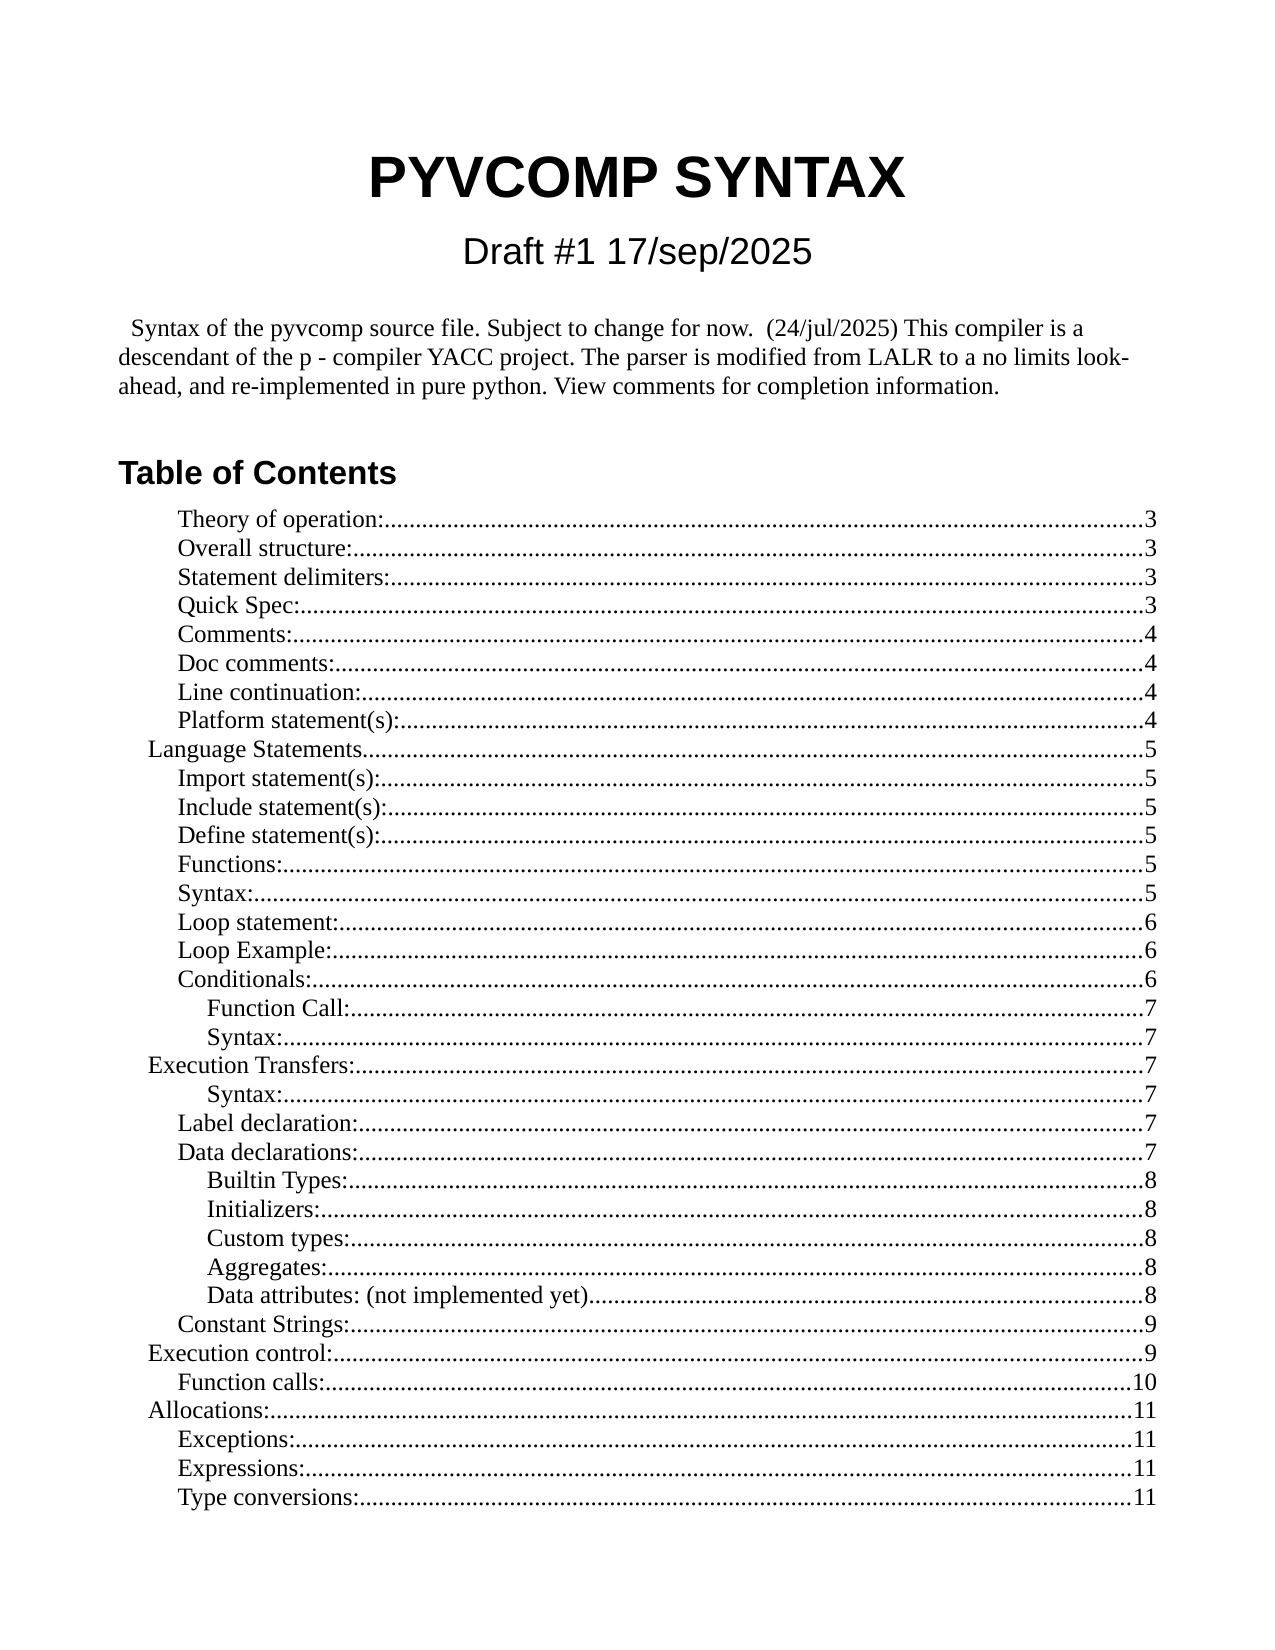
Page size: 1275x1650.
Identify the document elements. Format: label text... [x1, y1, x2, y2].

text Platform statement(s): 4 [177, 706, 1157, 734]
text Function calls: 10 [177, 1367, 1157, 1396]
subtitle Table of Contents [118, 453, 1157, 492]
text Syntax of the pyvcomp source file. Subject to change for now. (24/jul/2025) This compiler is a descendant of the p - compiler YACC project. The parser is modified from LALR to a no limits look-ahead, and re-implemented in pure python. View comments for completion information. [118, 313, 1157, 399]
text Label declaration: 7 [177, 1108, 1157, 1137]
text Define statement(s): 5 [177, 821, 1157, 849]
text Conditionals: 6 [177, 964, 1157, 993]
title PYVCOMP SYNTAX [118, 143, 1157, 210]
text Exceptions: 11 [177, 1424, 1157, 1453]
text Comments: 4 [177, 619, 1157, 648]
subtitle Draft #1 17/sep/2025 [118, 229, 1157, 272]
text Syntax: 5 [177, 878, 1157, 907]
text Theory of operation: 3 [177, 504, 1157, 533]
text Loop statement: 6 [177, 907, 1157, 936]
text Type conversions: 11 [177, 1482, 1157, 1511]
text Line continuation: 4 [177, 677, 1157, 706]
text Statement delimiters: 3 [177, 562, 1157, 591]
text Execution control: 9 [148, 1338, 1157, 1367]
text Constant Strings: 9 [177, 1309, 1157, 1338]
text Allocations: 11 [148, 1396, 1157, 1424]
text Function Call: 7 [207, 993, 1157, 1022]
text Doc comments: 4 [177, 648, 1157, 677]
text Import statement(s): 5 [177, 763, 1157, 792]
text Data declarations: 7 [177, 1137, 1157, 1166]
text Language Statements 5 [148, 734, 1157, 763]
text Data attributes: (not implemented yet) 8 [207, 1281, 1157, 1309]
text Include statement(s): 5 [177, 792, 1157, 821]
text Builtin Types: 8 [207, 1166, 1157, 1194]
text Syntax: 7 [207, 1022, 1157, 1051]
text Loop Example: 6 [177, 936, 1157, 964]
text Expressions: 11 [177, 1453, 1157, 1482]
text Initializers: 8 [207, 1194, 1157, 1223]
text Execution Transfers: 7 [148, 1051, 1157, 1079]
text Custom types: 8 [207, 1223, 1157, 1252]
text Syntax: 7 [207, 1079, 1157, 1108]
text Overall structure: 3 [177, 533, 1157, 562]
text Functions: 5 [177, 849, 1157, 878]
text Aggregates: 8 [207, 1252, 1157, 1281]
text Quick Spec: 3 [177, 591, 1157, 619]
